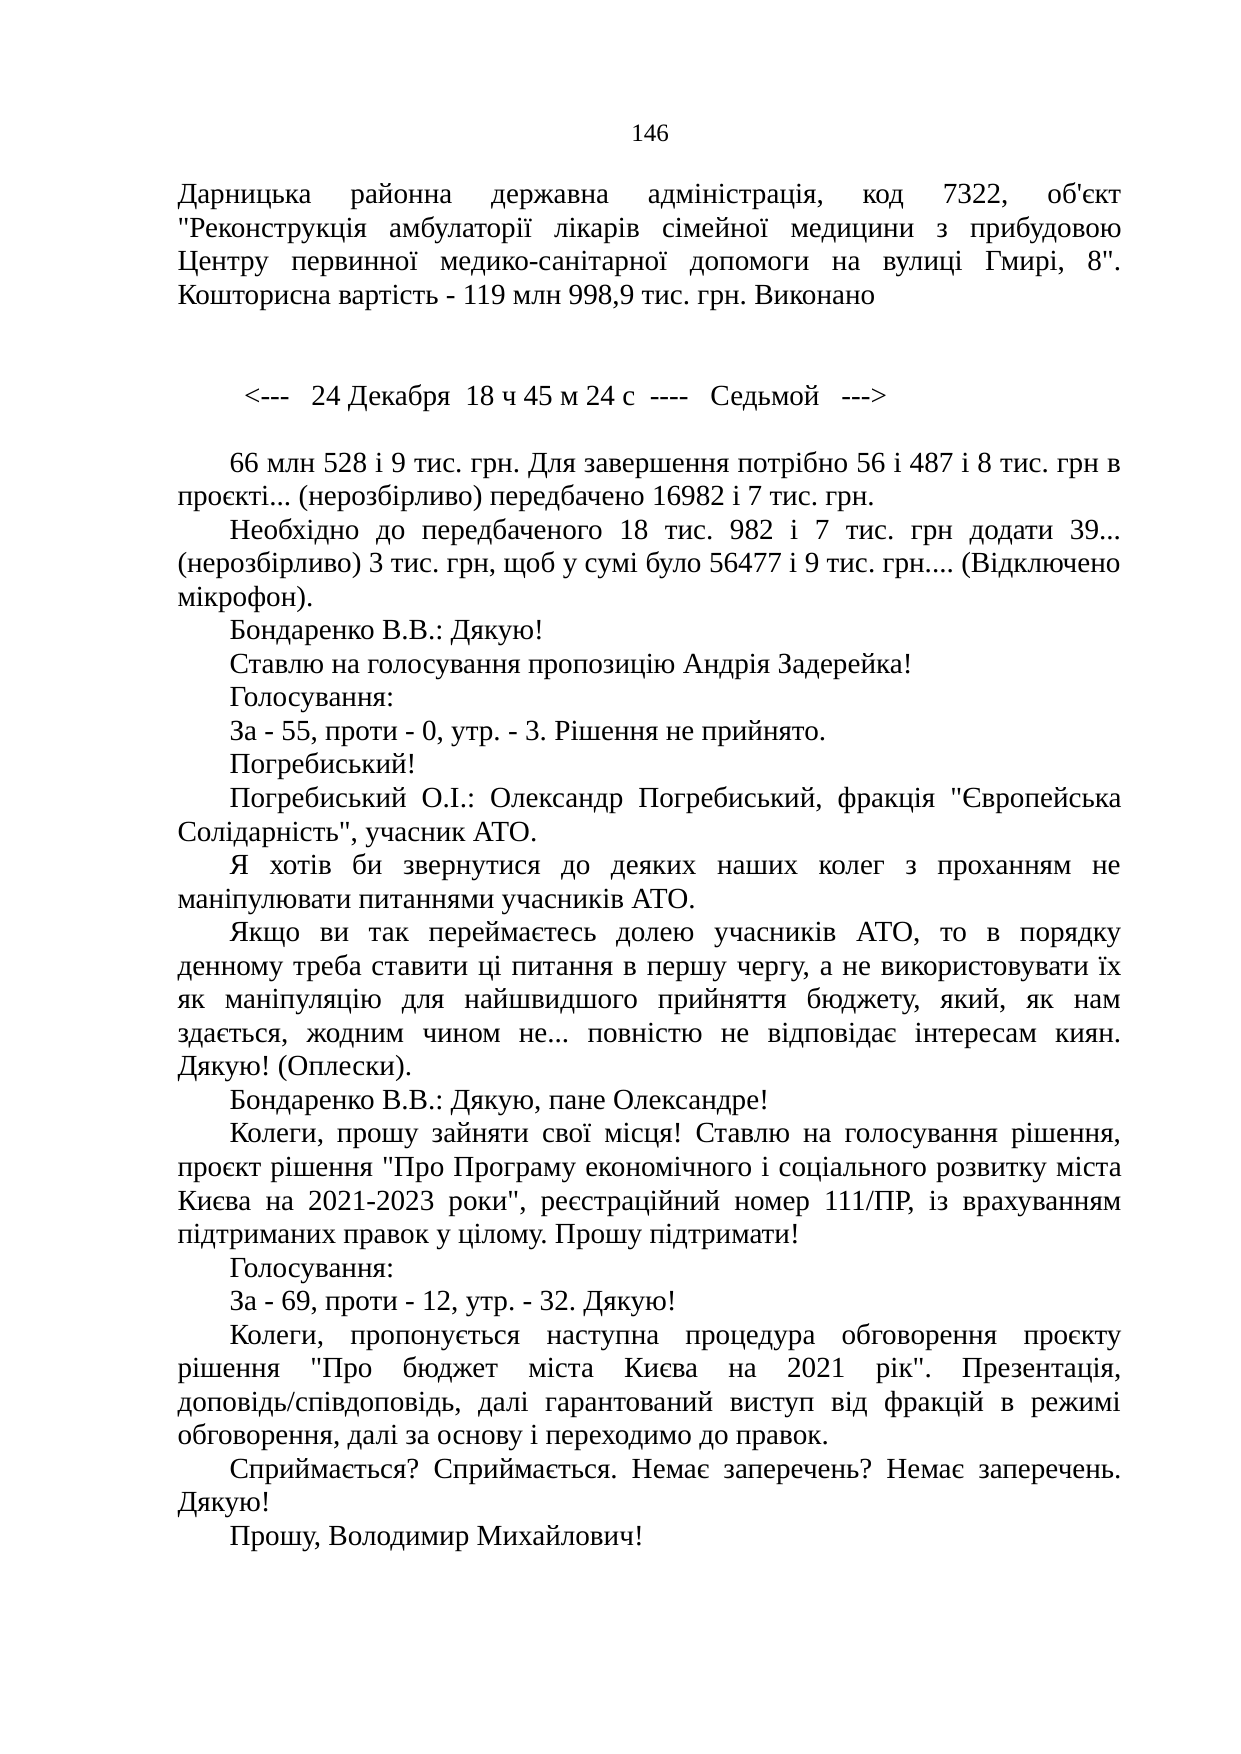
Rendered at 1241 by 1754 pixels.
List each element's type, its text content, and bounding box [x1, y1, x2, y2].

text Погребиський! [177, 747, 1122, 780]
text Погребиський О.І.: Олександр Погребиський, фракція "Європейська Солідарність", учасник АТО. [177, 780, 1122, 847]
text Якщо ви так переймаєтесь долею учасників АТО, то в порядку денному треба ставити ці питання в першу чергу, а не використовувати їх як маніпуляцію для найшвидшого прийняття бюджету, який, як нам здається, жодним чином не... повністю не відповідає інтересам киян. Дякую! (Оплески). [177, 914, 1122, 1082]
text 66 млн 528 і 9 тис. грн. Для завершення потрібно 56 і 487 і 8 тис. грн в проєкті... (нерозбірливо) передбачено 16982 і 7 тис. грн. [177, 445, 1122, 512]
text Колеги, пропонується наступна процедура обговорення проєкту рішення "Про бюджет міста Києва на 2021 рік". Презентація, доповідь/співдоповідь, далі гарантований виступ від фракцій в режимі обговорення, далі за основу і переходимо до правок. [177, 1317, 1122, 1451]
text За - 69, проти - 12, утр. - 32. Дякую! [177, 1283, 1122, 1317]
text Голосування: [177, 1250, 1122, 1283]
text Прошу, Володимир Михайлович! [177, 1518, 1122, 1552]
text Бондаренко В.В.: Дякую! [177, 612, 1122, 646]
text Сприймається? Сприймається. Немає заперечень? Немає заперечень. Дякую! [177, 1451, 1122, 1518]
text <--- 24 Декабря 18 ч 45 м 24 с ---- Седьмой ---> [177, 378, 1122, 411]
text Колеги, прошу зайняти свої місця! Ставлю на голосування рішення, проєкт рішення "Про Програму економічного і соціального розвитку міста Києва на 2021-2023 роки", реєстраційний номер 111/ПР, із врахуванням підтриманих правок у цілому. Прошу підтримати! [177, 1116, 1122, 1250]
text Бондаренко В.В.: Дякую, пане Олександре! [177, 1082, 1122, 1116]
text Ставлю на голосування пропозицію Андрія Задерейка! [177, 646, 1122, 679]
text Я хотів би звернутися до деяких наших колег з проханням не маніпулювати питаннями учасників АТО. [177, 847, 1122, 914]
text Необхідно до передбаченого 18 тис. 982 і 7 тис. грн додати 39... (нерозбірливо) 3 тис. грн, щоб у сумі було 56477 і 9 тис. грн.... (Відключено мікрофон). [177, 512, 1122, 612]
text Голосування: [177, 679, 1122, 713]
text За - 55, проти - 0, утр. - 3. Рішення не прийнято. [177, 713, 1122, 747]
text - Дарницька районна державна адміністрація, код 7322, об'єкт "Реконструкція амбулаторії лікарів сімейної медицини з прибудовою Центру первинної медико-санітарної допомоги на вулиці Гмирі, 8". Кошторисна вартість - 119 млн 998,9 тис. грн. Виконано [177, 176, 1122, 311]
